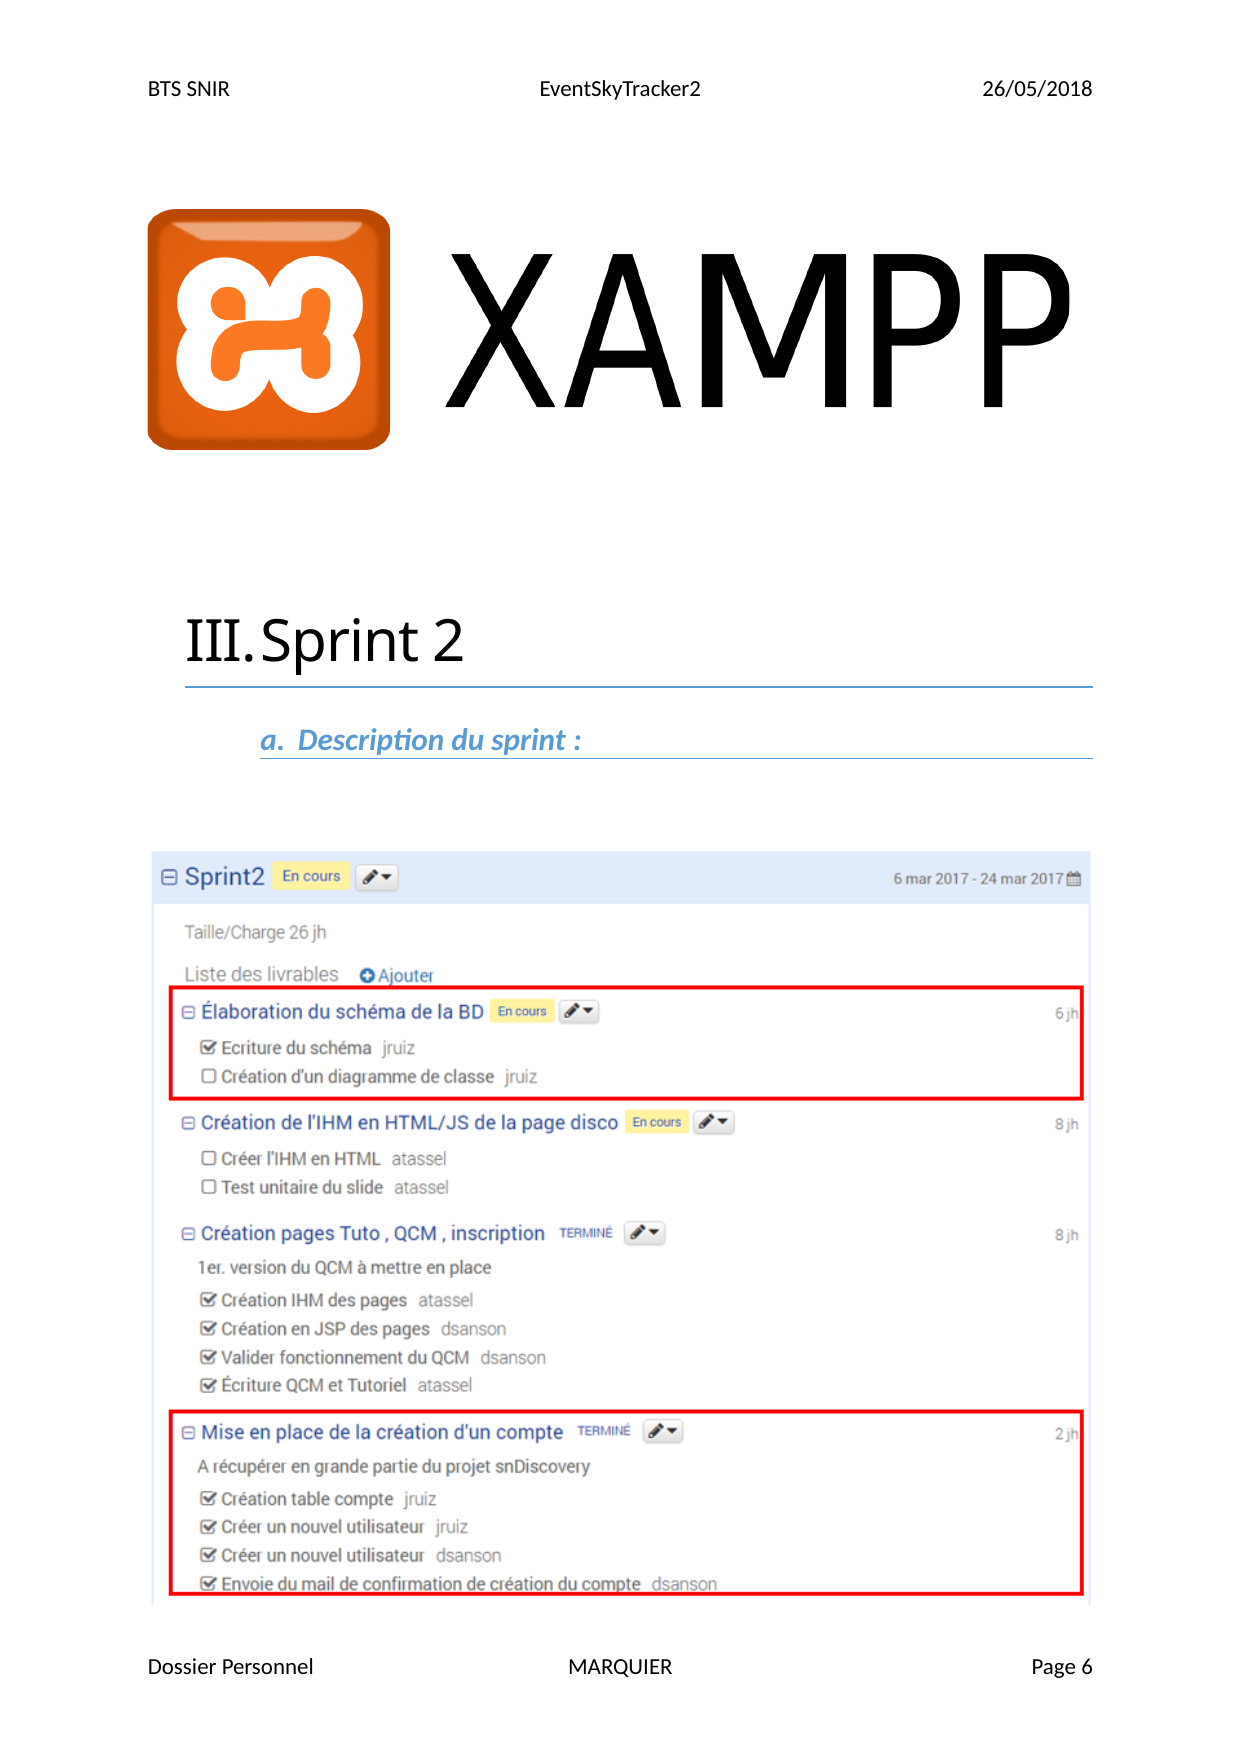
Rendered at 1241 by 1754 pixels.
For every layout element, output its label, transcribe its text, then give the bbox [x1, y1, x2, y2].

title Sprint 2 [185, 599, 1093, 686]
picture [147, 209, 1070, 450]
picture [147, 846, 1093, 1605]
list Description du sprint : [260, 720, 1093, 758]
